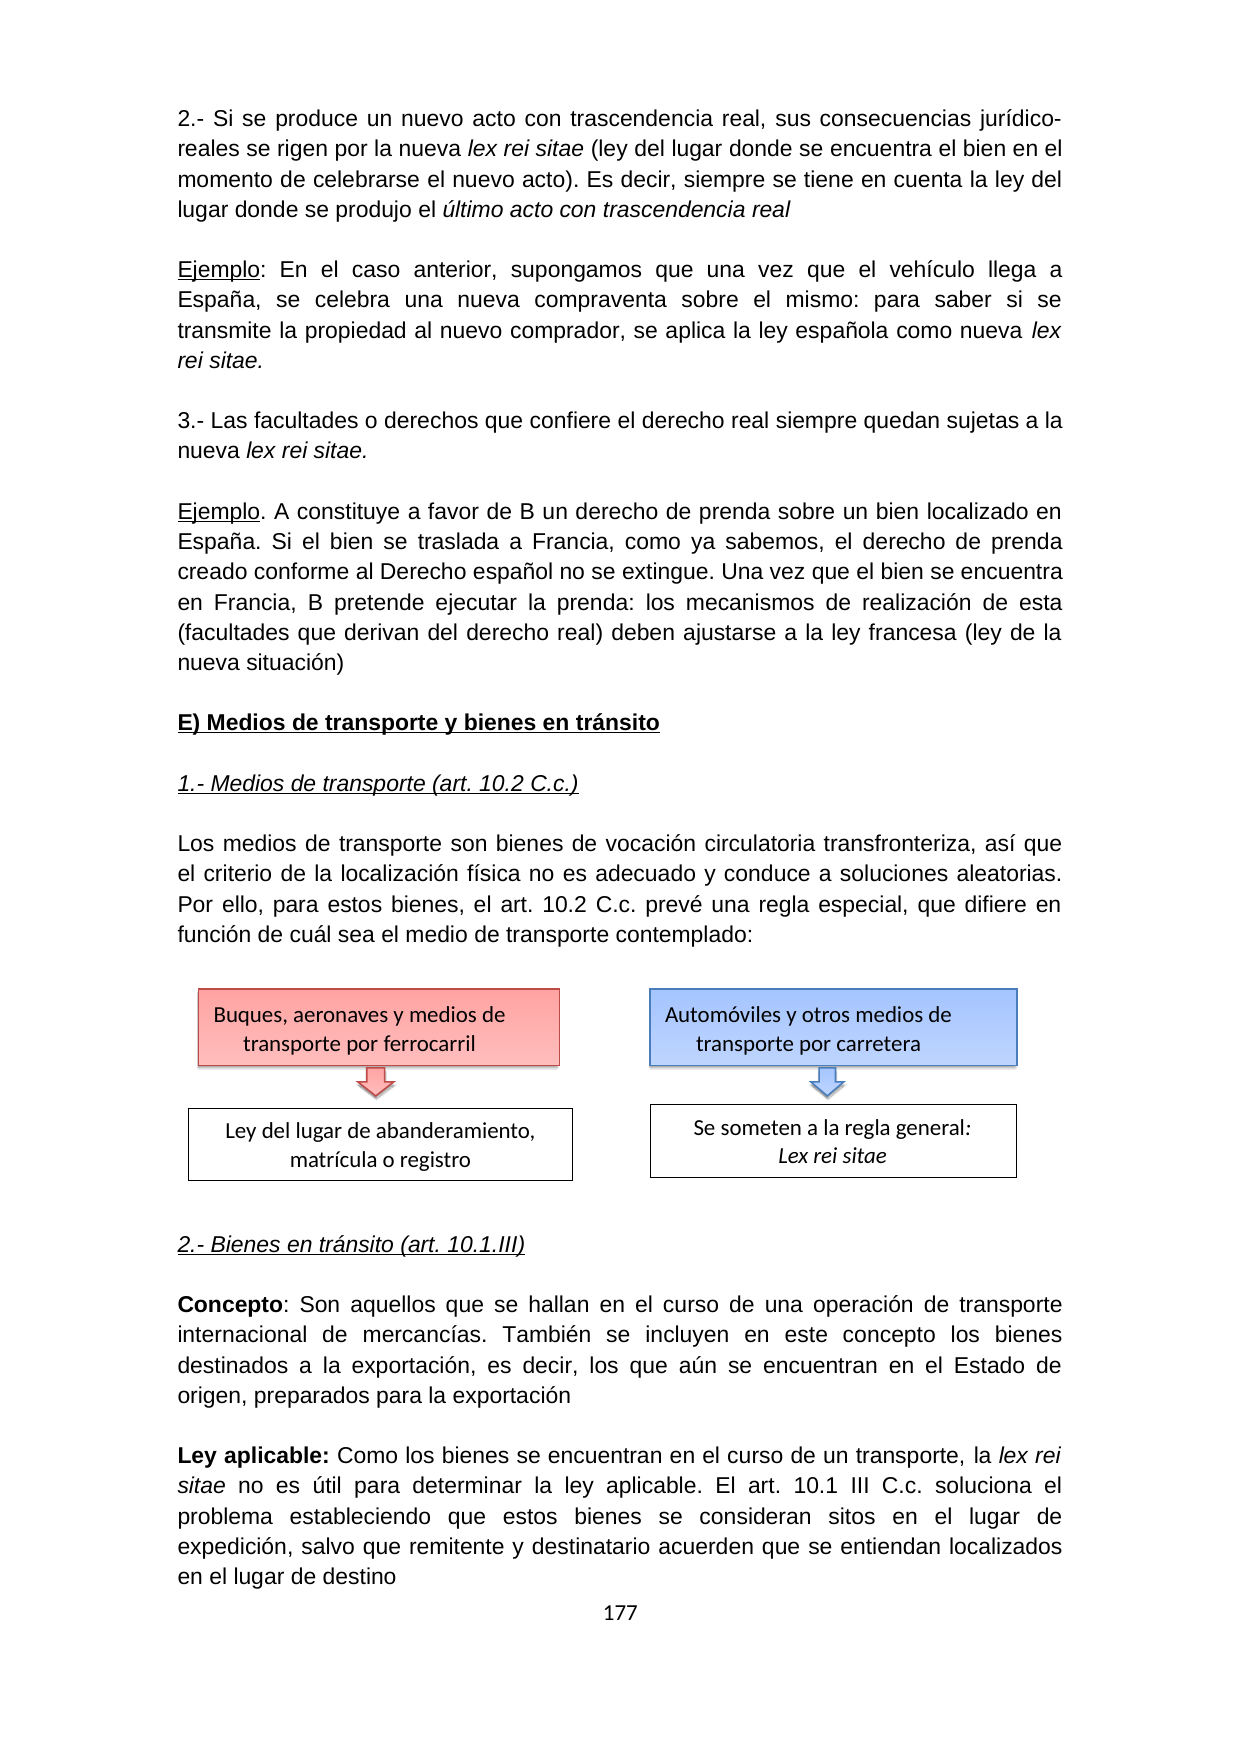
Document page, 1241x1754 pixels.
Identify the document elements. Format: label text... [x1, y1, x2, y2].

text 2.- Bienes en tránsito (art. 10.1.III) [177, 1231, 1063, 1257]
text Los medios de transporte son bienes de vocación circulatoria transfronteriza, así que el criterio de la localización física no es adecuado y conduce a soluciones aleatorias. Por ello, para estos bienes, el art. 10.2 C.c. prevé una regla especial, que difiere en función de cuál sea el medio de transporte contemplado: [177, 830, 1063, 947]
text Se someten a la regla general: [666, 1113, 1001, 1141]
text Ejemplo. A constituye a favor de B un derecho de prenda sobre un bien localizado en España. Si el bien se traslada a Francia, como ya sabemos, el derecho de prenda creado conforme al Derecho español no se extingue. Una vez que el bien se encuentra en Francia, B pretende ejecutar la prenda: los mecanismos de realización de esta (facultades que derivan del derecho real) deben ajustarse a la ley francesa (ley de la nueva situación) [177, 498, 1063, 675]
text E) Medios de transporte y bienes en tránsito [177, 709, 1063, 736]
text 2.- Si se produce un nuevo acto con trascendencia real, sus consecuencias jurídico-reales se rigen por la nueva lex rei sitae (ley del lugar donde se encuentra el bien en el momento de celebrarse el nuevo acto). Es decir, siempre se tiene en cuenta la ley del lugar donde se produjo el último acto con trascendencia real [177, 105, 1063, 222]
text Ley del lugar de abanderamiento, matrícula o registro [203, 1117, 557, 1173]
text Ley aplicable: Como los bienes se encuentran en el curso de un transporte, la lex rei sitae no es útil para determinar la ley aplicable. El art. 10.1 III C.c. soluciona el problema estableciendo que estos bienes se consideran sitos en el lugar de expedición, salvo que remitente y destinatario acuerden que se entiendan localizados en el lugar de destino [177, 1442, 1063, 1589]
text 1.- Medios de transporte (art. 10.2 C.c.) [177, 770, 1063, 796]
text Ejemplo: En el caso anterior, supongamos que una vez que el vehículo llega a España, se celebra una nueva compraventa sobre el mismo: para saber si se transmite la propiedad al nuevo comprador, se aplica la ley española como nueva lex rei sitae. [177, 256, 1063, 373]
text Concepto: Son aquellos que se hallan en el curso de una operación de transporte internacional de mercancías. También se incluyen en este concepto los bienes destinados a la exportación, es decir, los que aún se encuentran en el Estado de origen, preparados para la exportación [177, 1291, 1063, 1408]
text 3.- Las facultades o derechos que confiere el derecho real siempre quedan sujetas a la nueva lex rei sitae. [177, 407, 1063, 464]
text Lex rei sitae [666, 1141, 1001, 1169]
